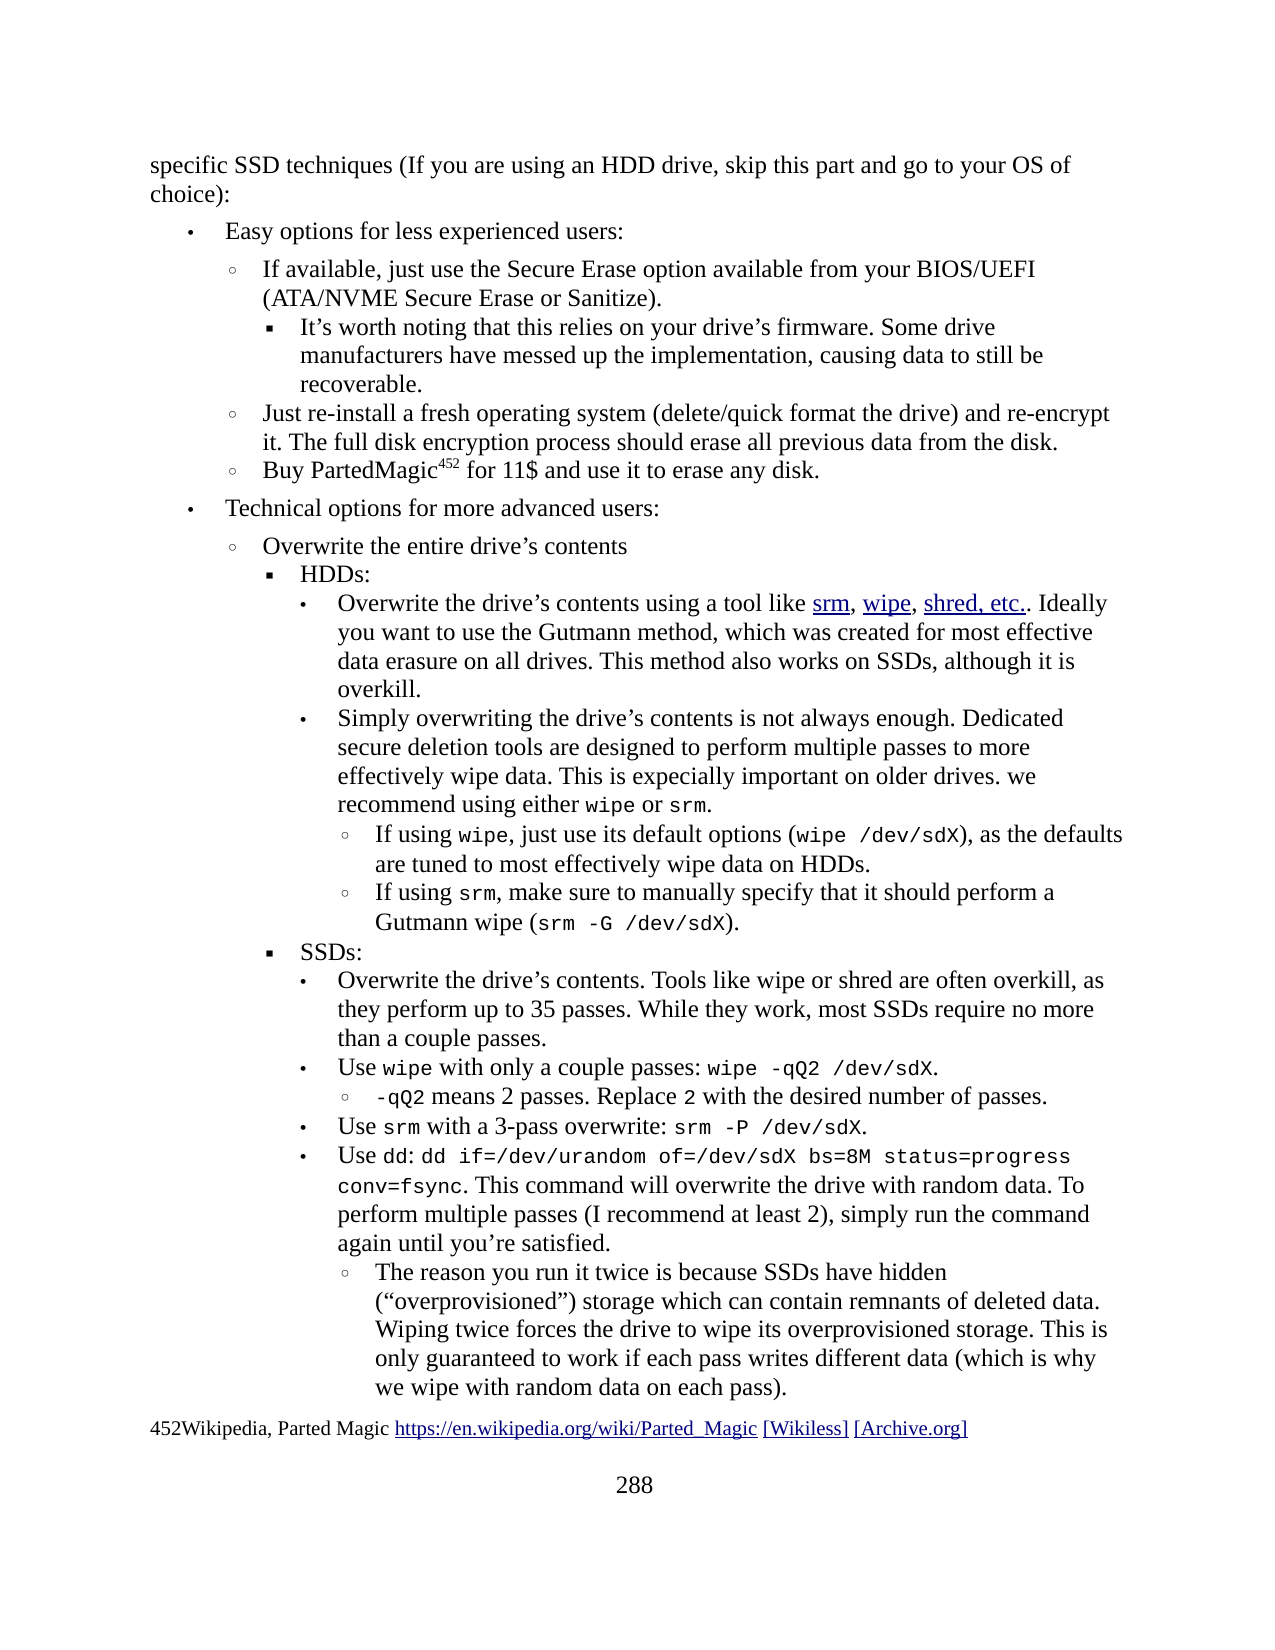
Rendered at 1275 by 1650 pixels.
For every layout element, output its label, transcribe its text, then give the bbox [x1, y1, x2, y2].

list If available, just use the Secure Erase option available from your BIOS/UEFI (ATA/NVME Secure Erase or Sanitize). [225, 254, 1125, 312]
list Use dd: dd if=/dev/urandom of=/dev/sdX bs=8M status=progress conv=fsync. This command will overwrite the drive with random data. To perform multiple passes (I recommend at least 2), simply run the command again until you’re satisfied. [300, 1140, 1125, 1257]
list Simply overwriting the drive’s contents is not always enough. Dedicated secure deletion tools are designed to perform multiple passes to more effectively wipe data. This is expecially important on older drives. we recommend using either wipe or srm. [300, 703, 1125, 819]
list Technical options for more advanced users: [187, 493, 1125, 522]
text specific SSD techniques (If you are using an HDD drive, skip this part and go to your OS of choice): [150, 150, 1125, 207]
list Use srm with a 3-pass overwrite: srm -P /dev/sdX. [300, 1111, 1125, 1140]
list Easy options for less experienced users: [187, 216, 1125, 245]
list Wikipedia, Parted Magic https://en.wikipedia.org/wiki/Parted_Magic [Wikiless] [Archive.org] [150, 1416, 1125, 1440]
list SSDs: [262, 937, 1125, 965]
list Just re-install a fresh operating system (delete/quick format the drive) and re-encrypt it. The full disk encryption process should erase all previous data from the disk. [225, 398, 1125, 455]
list If using wipe, just use its default options (wipe /dev/sdX), as the defaults are tuned to most effectively wipe data on HDDs. [337, 819, 1125, 877]
list Overwrite the entire drive’s contents [225, 531, 1125, 559]
list -qQ2 means 2 passes. Replace 2 with the desired number of passes. [337, 1081, 1125, 1111]
list If using srm, make sure to manually specify that it should perform a Gutmann wipe (srm -G /dev/sdX). [337, 877, 1125, 937]
list Buy PartedMagic for 11$ and use it to erase any disk. [225, 455, 1125, 484]
list HDDs: [262, 559, 1125, 588]
list It’s worth noting that this relies on your drive’s firmware. Some drive manufacturers have messed up the implementation, causing data to still be recoverable. [262, 312, 1125, 398]
list The reason you run it twice is because SSDs have hidden (“overprovisioned”) storage which can contain remnants of deleted data. Wiping twice forces the drive to wipe its overprovisioned storage. This is only guaranteed to work if each pass writes different data (which is why we wipe with random data on each pass). [337, 1257, 1125, 1401]
list Overwrite the drive’s contents using a tool like srm, wipe, shred, etc.. Ideally you want to use the Gutmann method, which was created for most effective data erasure on all drives. This method also works on SSDs, although it is overkill. [300, 588, 1125, 703]
list Overwrite the drive’s contents. Tools like wipe or shred are often overkill, as they perform up to 35 passes. While they work, most SSDs require no more than a couple passes. [300, 965, 1125, 1052]
list Use wipe with only a couple passes: wipe -qQ2 /dev/sdX. [300, 1052, 1125, 1081]
